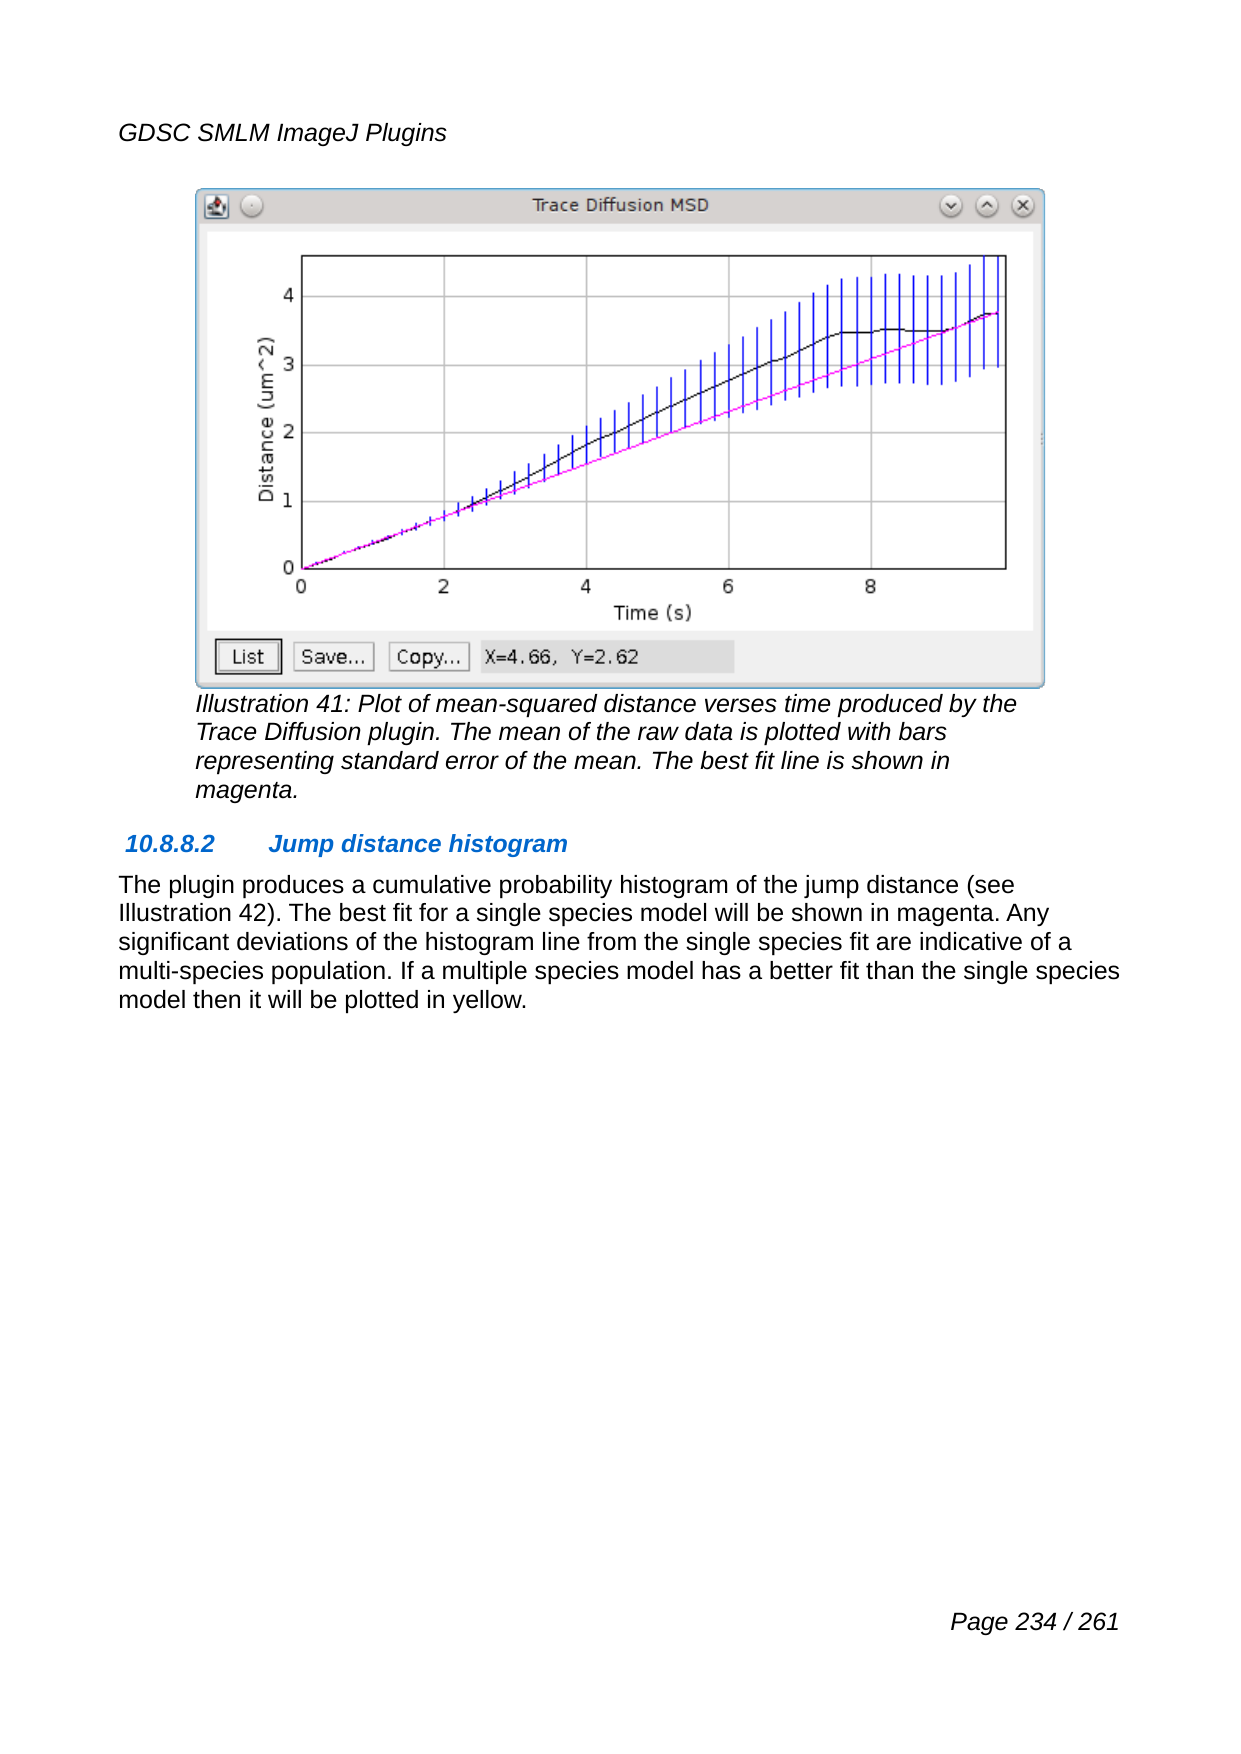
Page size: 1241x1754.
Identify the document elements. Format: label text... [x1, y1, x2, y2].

picture [195, 188, 1045, 689]
text The plugin produces a cumulative probability histogram of the jump distance (see Illustration 42). The best fit for a single species model will be shown in magenta. Any significant deviations of the histogram line from the single species fit are indicative of a multi-species population. If a multiple species model has a better fit than the single species model then it will be plotted in yellow. [118, 870, 1122, 1013]
text Illustration 41: Plot of mean-squared distance verses time produced by the Trace Diffusion plugin. The mean of the raw data is plotted with bars representing standard error of the mean. The best fit line is shown in magenta. [195, 689, 1045, 804]
subtitle Jump distance histogram [118, 829, 1122, 857]
